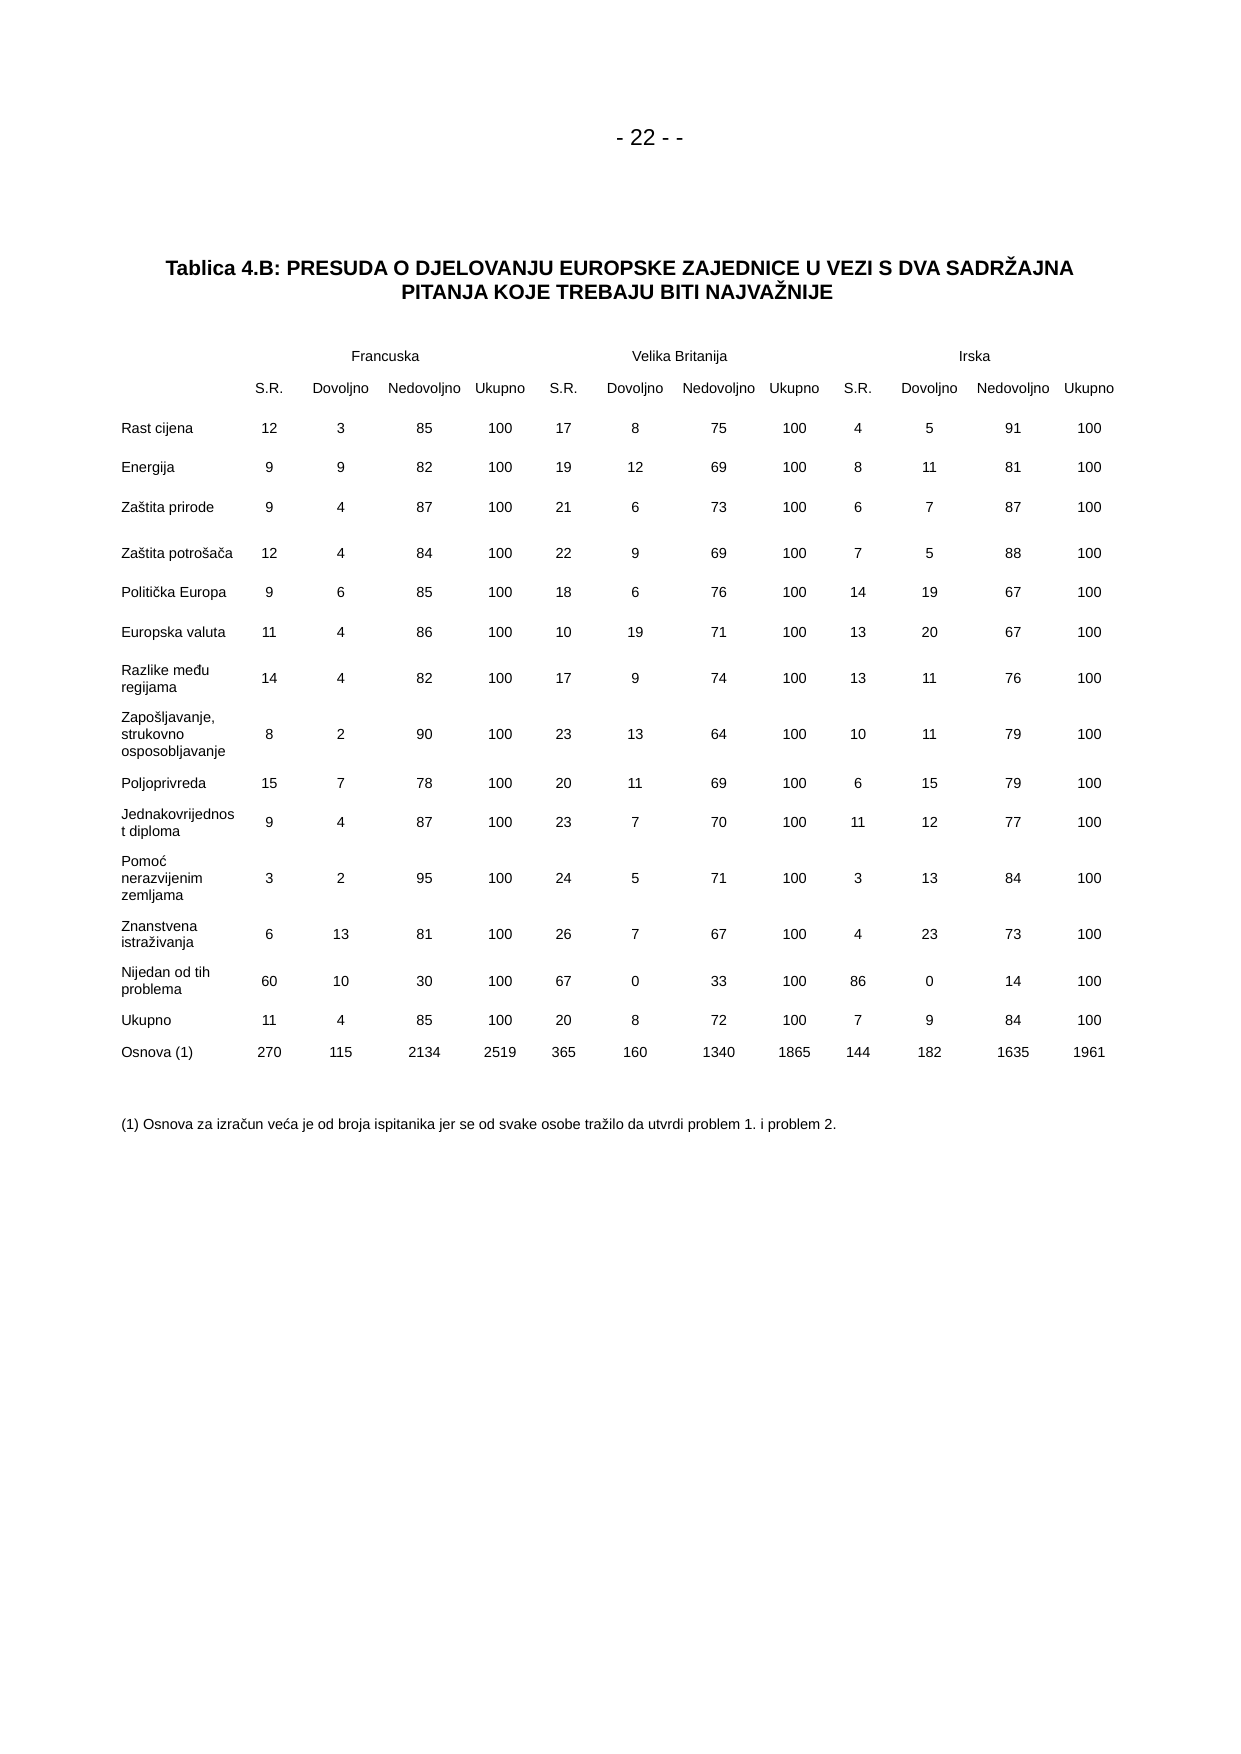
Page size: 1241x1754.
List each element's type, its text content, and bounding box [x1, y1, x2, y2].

table_cell 14 [238, 655, 300, 702]
table_cell 160 [595, 1036, 676, 1069]
table_cell Osnova (1) [118, 1036, 238, 1069]
table_cell [889, 308, 970, 340]
table_cell [827, 308, 889, 340]
table_cell Nedovoljno [970, 372, 1056, 404]
table_cell 100 [762, 484, 827, 530]
table_cell 88 [970, 530, 1056, 576]
table_cell 4 [300, 609, 381, 655]
table_cell 7 [889, 484, 970, 530]
table_cell Ukupno [118, 1004, 238, 1036]
table_cell 15 [889, 767, 970, 799]
table_cell 100 [468, 576, 532, 609]
table_cell 26 [533, 911, 594, 957]
table_cell 100 [762, 530, 827, 576]
table_cell 69 [676, 451, 762, 483]
table_cell 76 [676, 576, 762, 609]
table_cell [533, 308, 594, 340]
table_cell 76 [970, 655, 1056, 702]
table_cell 7 [827, 530, 889, 576]
table_cell 100 [762, 767, 827, 799]
table_cell 100 [1056, 530, 1122, 576]
table_cell [1056, 308, 1122, 340]
table_cell 100 [762, 846, 827, 911]
table_cell 72 [676, 1004, 762, 1036]
table_cell [118, 1069, 238, 1101]
table_cell 86 [827, 958, 889, 1004]
table_cell 12 [595, 451, 676, 483]
table_cell 3 [238, 846, 300, 911]
table_cell Poljoprivreda [118, 767, 238, 799]
table_cell 20 [533, 767, 594, 799]
table_cell 100 [468, 484, 532, 530]
table_cell 100 [468, 530, 532, 576]
table_cell Zapošljavanje, strukovno osposobljavanje [118, 702, 238, 767]
table_cell 7 [827, 1004, 889, 1036]
table_cell 100 [1056, 702, 1122, 767]
table_cell 15 [238, 767, 300, 799]
table_cell 182 [889, 1036, 970, 1069]
table_cell 1340 [676, 1036, 762, 1069]
table_cell (1) Osnova za izračun veća je od broja ispitanika jer se od svake osobe tražilo da utvrdi problem 1. i problem 2. [118, 1101, 1122, 1147]
table_cell 19 [595, 609, 676, 655]
table_cell 11 [595, 767, 676, 799]
table_cell 2 [300, 702, 381, 767]
table_cell 67 [676, 911, 762, 957]
table_cell Razlike među regijama [118, 655, 238, 702]
table_cell 86 [381, 609, 467, 655]
table_cell 100 [1056, 451, 1122, 483]
table_cell 84 [970, 846, 1056, 911]
table_cell [468, 1069, 532, 1101]
table_cell 13 [300, 911, 381, 957]
table_cell 4 [827, 405, 889, 451]
table_cell 9 [595, 655, 676, 702]
table_cell 100 [762, 451, 827, 483]
table_cell 84 [970, 1004, 1056, 1036]
table_cell 17 [533, 655, 594, 702]
table_cell Pomoć nerazvijenim zemljama [118, 846, 238, 911]
table_cell 21 [533, 484, 594, 530]
table_cell 87 [381, 799, 467, 846]
table_cell 100 [468, 846, 532, 911]
table_cell [118, 308, 238, 340]
table_cell 100 [1056, 484, 1122, 530]
table_cell 3 [300, 405, 381, 451]
table_cell 5 [595, 846, 676, 911]
table_cell 0 [595, 958, 676, 1004]
table_cell Energija [118, 451, 238, 483]
table_cell 1635 [970, 1036, 1056, 1069]
table_cell 19 [889, 576, 970, 609]
table_cell 100 [762, 702, 827, 767]
table_cell [238, 1069, 300, 1101]
table_cell 10 [827, 702, 889, 767]
table_cell 4 [827, 911, 889, 957]
table_cell Irska [827, 340, 1122, 372]
table_cell 81 [381, 911, 467, 957]
table_cell Ukupno [468, 372, 532, 404]
table_cell 270 [238, 1036, 300, 1069]
table_cell S.R. [238, 372, 300, 404]
table_cell 100 [762, 958, 827, 1004]
table_cell 100 [468, 451, 532, 483]
table_cell 100 [1056, 799, 1122, 846]
table_cell Znanstvena istraživanja [118, 911, 238, 957]
table_cell 20 [533, 1004, 594, 1036]
table_cell 2519 [468, 1036, 532, 1069]
table_cell [118, 372, 238, 404]
table_cell 95 [381, 846, 467, 911]
table_cell Nedovoljno [381, 372, 467, 404]
table_cell [970, 308, 1056, 340]
table_cell 100 [468, 1004, 532, 1036]
table_cell [676, 1069, 762, 1101]
table_cell 77 [970, 799, 1056, 846]
table_cell Zaštita prirode [118, 484, 238, 530]
table_cell Dovoljno [595, 372, 676, 404]
table_cell 100 [468, 911, 532, 957]
table_cell 17 [533, 405, 594, 451]
table_cell 13 [827, 655, 889, 702]
table_cell Ukupno [1056, 372, 1122, 404]
table_cell 24 [533, 846, 594, 911]
table_cell 14 [827, 576, 889, 609]
table_cell 6 [595, 576, 676, 609]
table_cell 6 [595, 484, 676, 530]
table_cell 67 [970, 576, 1056, 609]
table_cell 100 [762, 799, 827, 846]
table_cell Ukupno [762, 372, 827, 404]
table_cell [1056, 1069, 1122, 1101]
table_cell 100 [762, 1004, 827, 1036]
table_cell Dovoljno [889, 372, 970, 404]
table_cell Rast cijena [118, 405, 238, 451]
table_cell 9 [300, 451, 381, 483]
table_cell 20 [889, 609, 970, 655]
table_cell 18 [533, 576, 594, 609]
table_cell 71 [676, 609, 762, 655]
table_cell 100 [1056, 405, 1122, 451]
table_cell 100 [1056, 576, 1122, 609]
table_cell [827, 1069, 889, 1101]
table_cell 13 [595, 702, 676, 767]
table_cell 100 [762, 911, 827, 957]
table_cell 90 [381, 702, 467, 767]
table_cell 13 [889, 846, 970, 911]
table_cell 11 [238, 609, 300, 655]
table_cell 67 [533, 958, 594, 1004]
table_cell 71 [676, 846, 762, 911]
table_cell Europska valuta [118, 609, 238, 655]
table_cell 70 [676, 799, 762, 846]
table_cell [762, 308, 827, 340]
table_cell 12 [238, 530, 300, 576]
table_cell Politička Europa [118, 576, 238, 609]
table_cell 9 [238, 576, 300, 609]
table_cell 85 [381, 576, 467, 609]
table_cell [381, 308, 467, 340]
table_cell 10 [533, 609, 594, 655]
table_cell [595, 1069, 676, 1101]
table_cell 6 [238, 911, 300, 957]
table_cell 100 [468, 405, 532, 451]
table_cell Zaštita potrošača [118, 530, 238, 576]
table_cell 69 [676, 530, 762, 576]
table_cell 9 [238, 484, 300, 530]
table_cell 79 [970, 767, 1056, 799]
table_cell 144 [827, 1036, 889, 1069]
table_cell 75 [676, 405, 762, 451]
table_cell 64 [676, 702, 762, 767]
table_cell 91 [970, 405, 1056, 451]
table_cell 100 [468, 655, 532, 702]
table_cell 11 [827, 799, 889, 846]
table_cell 87 [970, 484, 1056, 530]
table_cell 9 [595, 530, 676, 576]
table_cell 73 [676, 484, 762, 530]
table_cell 0 [889, 958, 970, 1004]
table_cell 2 [300, 846, 381, 911]
table_cell 7 [595, 911, 676, 957]
table_cell 100 [1056, 846, 1122, 911]
table_cell 23 [533, 702, 594, 767]
table_cell 100 [762, 609, 827, 655]
table_cell [595, 308, 676, 340]
table_cell 100 [762, 655, 827, 702]
table_cell Jednakovrijednost diploma [118, 799, 238, 846]
table_cell 74 [676, 655, 762, 702]
table_cell 4 [300, 484, 381, 530]
table_cell Dovoljno [300, 372, 381, 404]
table_cell 85 [381, 405, 467, 451]
table_cell [533, 1069, 594, 1101]
table_cell 7 [595, 799, 676, 846]
table_cell 13 [827, 609, 889, 655]
table_cell 8 [595, 1004, 676, 1036]
table_cell 78 [381, 767, 467, 799]
table_cell S.R. [533, 372, 594, 404]
table_cell 9 [238, 799, 300, 846]
table_cell [118, 340, 238, 372]
table_cell 8 [595, 405, 676, 451]
table_cell 9 [238, 451, 300, 483]
table_cell 23 [533, 799, 594, 846]
table_cell 100 [762, 576, 827, 609]
table_cell 100 [1056, 767, 1122, 799]
table_cell 3 [827, 846, 889, 911]
table_cell 33 [676, 958, 762, 1004]
table_cell 30 [381, 958, 467, 1004]
table_cell 100 [468, 799, 532, 846]
table_cell 2134 [381, 1036, 467, 1069]
table_cell 19 [533, 451, 594, 483]
table_cell 1961 [1056, 1036, 1122, 1069]
table_cell 11 [889, 655, 970, 702]
table_cell Nijedan od tih problema [118, 958, 238, 1004]
table_cell 82 [381, 451, 467, 483]
table_cell 6 [827, 484, 889, 530]
table_cell 60 [238, 958, 300, 1004]
table_cell 82 [381, 655, 467, 702]
table_cell 5 [889, 530, 970, 576]
table_cell 9 [889, 1004, 970, 1036]
table_cell [300, 308, 381, 340]
table_cell 5 [889, 405, 970, 451]
table_cell 8 [827, 451, 889, 483]
table_cell 100 [468, 609, 532, 655]
table_cell 10 [300, 958, 381, 1004]
table_cell 4 [300, 799, 381, 846]
table_cell 115 [300, 1036, 381, 1069]
table_cell [970, 1069, 1056, 1101]
table_cell 6 [300, 576, 381, 609]
table_cell 67 [970, 609, 1056, 655]
table_cell 11 [238, 1004, 300, 1036]
table_cell 11 [889, 702, 970, 767]
table_header Tablica 4.B: PRESUDA O DJELOVANJU EUROPSKE ZAJEDNICE U VEZI S DVA SADRŽAJNA PITANJA KOJE TREBAJU BITI NAJVAŽNIJE [118, 252, 1122, 307]
table_cell 23 [889, 911, 970, 957]
table_cell 79 [970, 702, 1056, 767]
table_cell [889, 1069, 970, 1101]
table_cell 73 [970, 911, 1056, 957]
table_cell 11 [889, 451, 970, 483]
table_cell 12 [889, 799, 970, 846]
table_cell 100 [1056, 655, 1122, 702]
table_cell [238, 308, 300, 340]
table_cell 100 [1056, 911, 1122, 957]
table_cell 4 [300, 530, 381, 576]
table_cell 100 [1056, 609, 1122, 655]
table_cell 12 [238, 405, 300, 451]
table_cell 7 [300, 767, 381, 799]
table_cell S.R. [827, 372, 889, 404]
table_cell 14 [970, 958, 1056, 1004]
table_cell Velika Britanija [533, 340, 827, 372]
table_cell [300, 1069, 381, 1101]
table_cell Nedovoljno [676, 372, 762, 404]
table_cell 100 [468, 767, 532, 799]
table_cell 81 [970, 451, 1056, 483]
table_cell [468, 308, 532, 340]
table_cell 100 [468, 702, 532, 767]
table_cell 6 [827, 767, 889, 799]
table_cell 4 [300, 655, 381, 702]
table_cell 100 [762, 405, 827, 451]
table_cell [381, 1069, 467, 1101]
table_cell 84 [381, 530, 467, 576]
table_cell 1865 [762, 1036, 827, 1069]
table_cell 365 [533, 1036, 594, 1069]
table_cell 100 [1056, 958, 1122, 1004]
table_cell [762, 1069, 827, 1101]
table_cell 100 [468, 958, 532, 1004]
table_cell 69 [676, 767, 762, 799]
table_cell 100 [1056, 1004, 1122, 1036]
table_cell 4 [300, 1004, 381, 1036]
table_cell 85 [381, 1004, 467, 1036]
table_cell 22 [533, 530, 594, 576]
table_cell 87 [381, 484, 467, 530]
table_cell [676, 308, 762, 340]
table_cell Francuska [238, 340, 532, 372]
table_cell 8 [238, 702, 300, 767]
